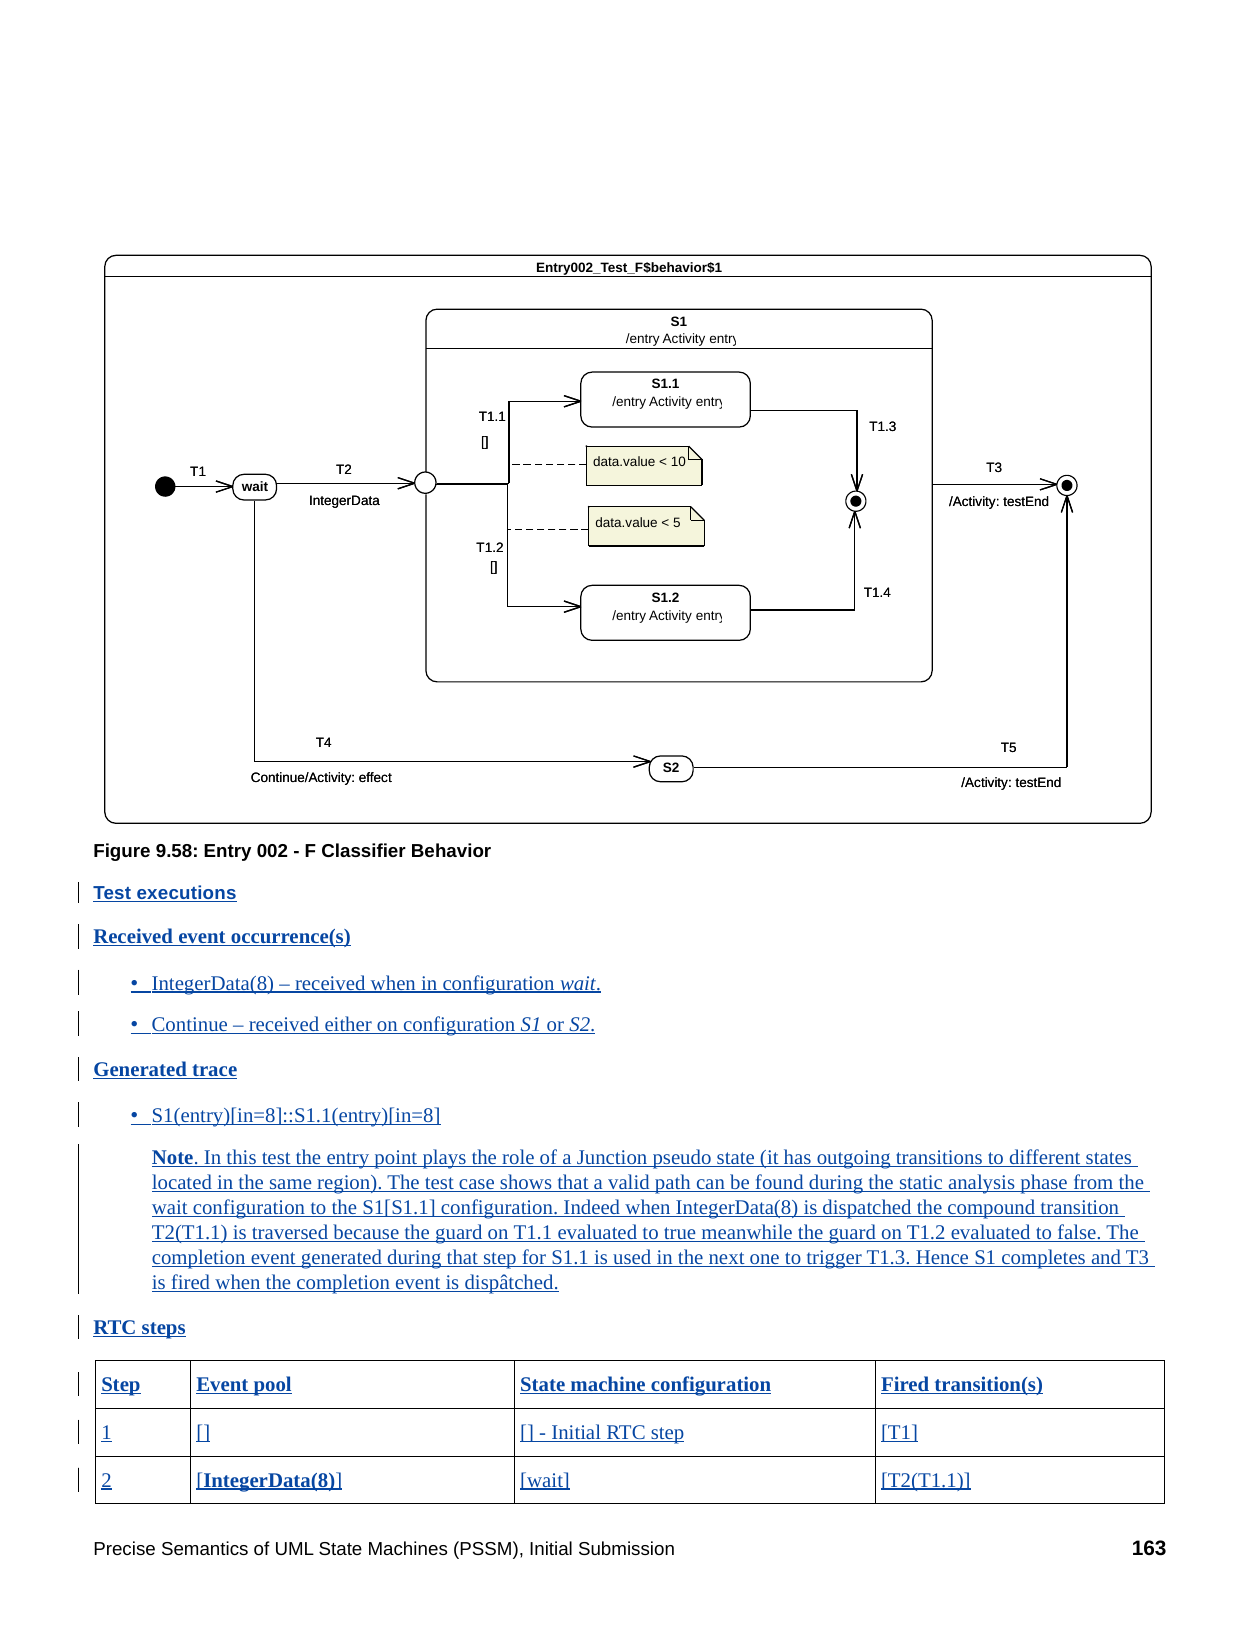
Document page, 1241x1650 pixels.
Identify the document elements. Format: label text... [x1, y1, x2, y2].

table_cell [T2(T1.1)] [876, 1457, 1164, 1503]
list IntegerData(8) – received when in configuration wait. [131, 969, 1164, 994]
list Note. In this test the entry point plays the role of a Junction pseudo state (it has outgoing transitions to different states located in the same region). The test case shows that a valid path can be found during the static analysis phase from the wait configuration to the S1[S1.1] configuration. Indeed when IntegerData(8) is dispatched the compound transition T2(T1.1) is traversed because the guard on T1.1 evaluated to true meanwhile the guard on T1.2 evaluated to false. The completion event generated during that step for S1.1 is used in the next one to trigger T1.3. Hence S1 completes and T3 is fired when the completion event is dispâtched. [131, 1144, 1164, 1294]
table_header Event pool [191, 1361, 514, 1408]
subtitle [93, 231, 1164, 243]
table_header Step [96, 1361, 190, 1408]
text Figure 9.58: Entry 002 - F Classifier Behavior [93, 243, 1164, 861]
table_cell [] [191, 1409, 514, 1456]
table_cell 1 [96, 1409, 190, 1456]
list Continue – received either on configuration S1 or S2. [131, 1011, 1164, 1036]
text Received event occurrence(s) [93, 924, 1164, 948]
table_cell [wait] [515, 1457, 875, 1503]
table_header Fired transition(s) [876, 1361, 1164, 1408]
table_cell [] - Initial RTC step [515, 1409, 875, 1456]
text RTC steps [93, 1315, 1164, 1339]
list S1(entry)[in=8]::S1.1(entry)[in=8] [131, 1102, 1164, 1127]
text Generated trace [93, 1057, 1164, 1081]
table_header State machine configuration [515, 1361, 875, 1408]
subtitle Test executions [93, 861, 1164, 903]
table_cell [T1] [876, 1409, 1164, 1456]
table_cell 2 [96, 1457, 190, 1503]
table_cell [IntegerData(8)] [191, 1457, 514, 1503]
